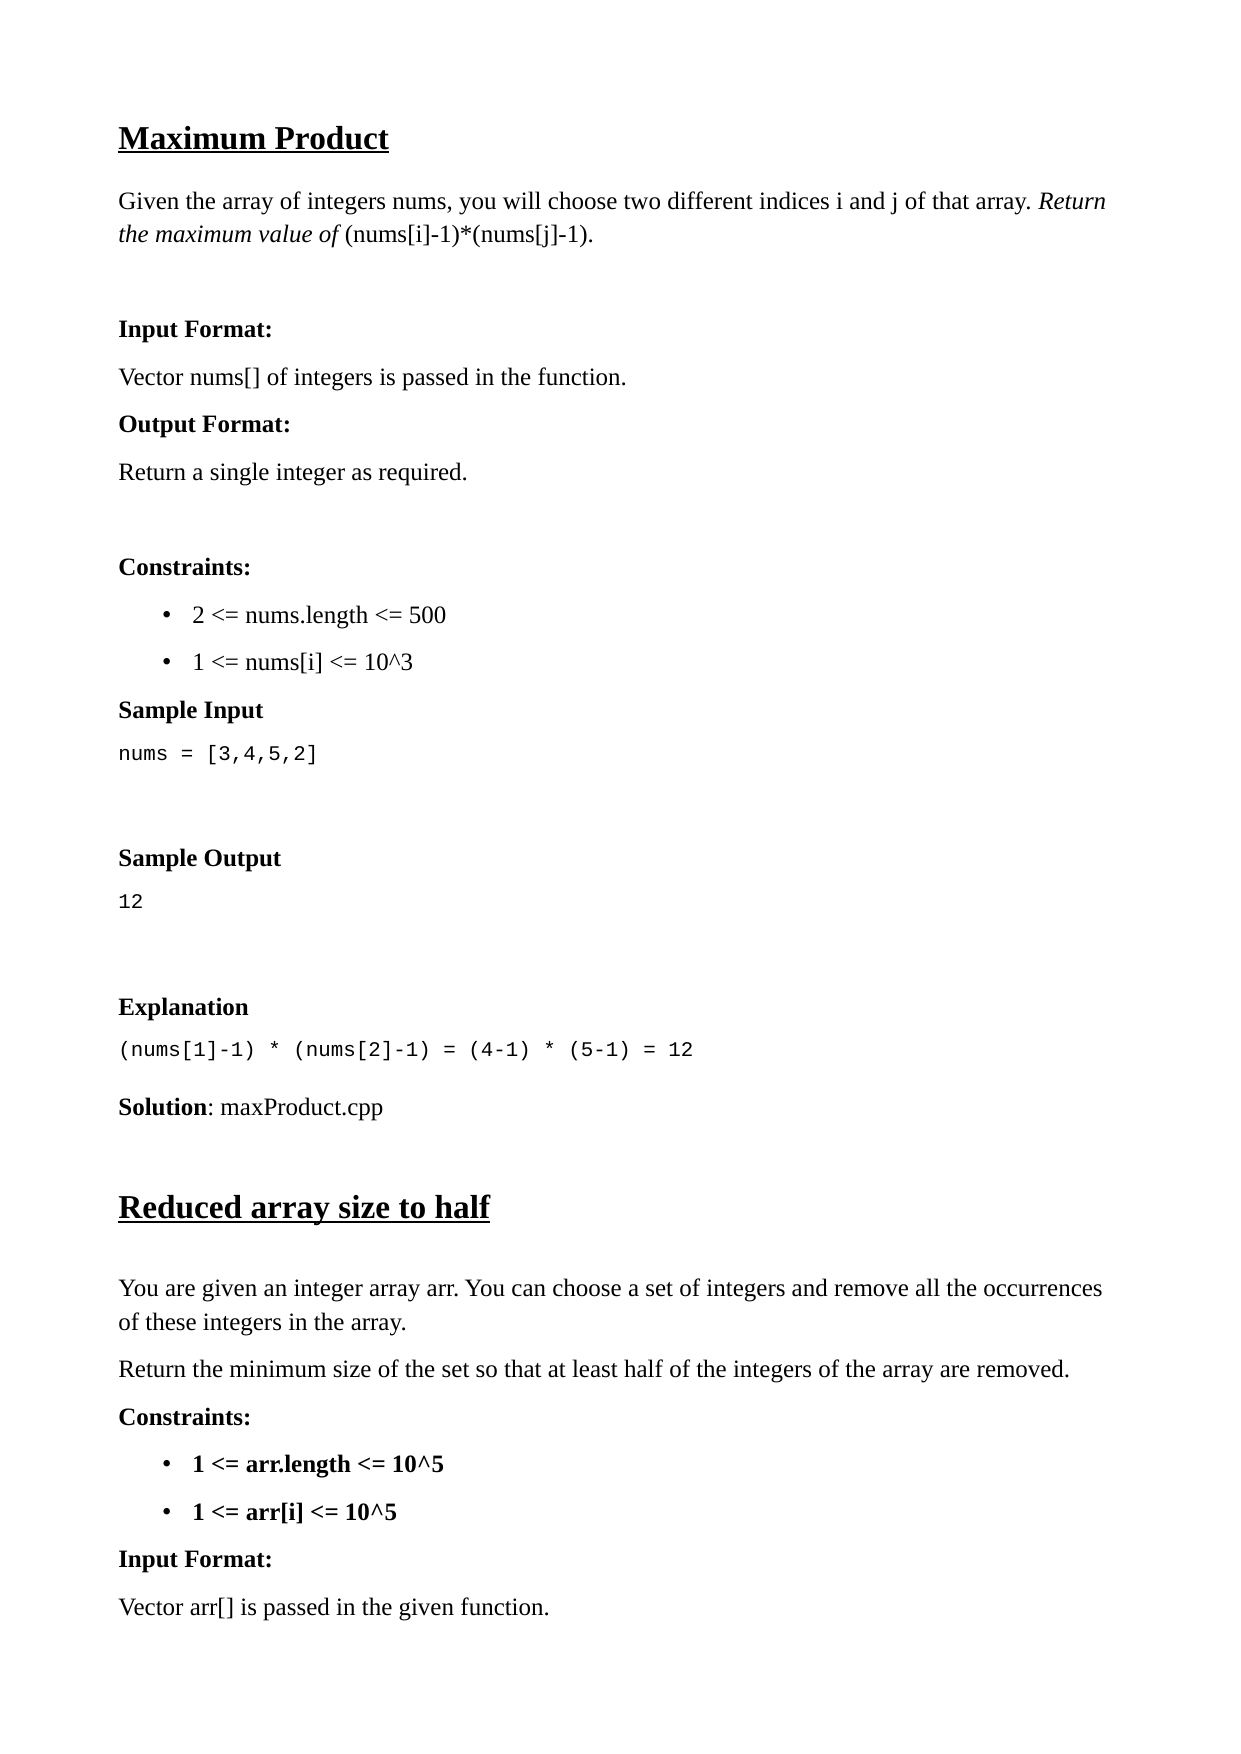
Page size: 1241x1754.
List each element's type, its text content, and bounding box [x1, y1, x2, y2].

text Sample Output [118, 843, 1122, 872]
text You are given an integer array arr. You can choose a set of integers and remove all the occurrences of these integers in the array. [118, 1273, 1122, 1335]
list 1 <= nums[i] <= 10^3 [162, 647, 1122, 676]
text 12 [118, 891, 1122, 914]
text Vector arr[] is passed in the given function. [118, 1592, 1122, 1621]
text Sample Input [118, 695, 1122, 724]
text (nums[1]-1) * (nums[2]-1) = (4-1) * (5-1) = 12 [118, 1039, 1122, 1063]
list 1 <= arr.length <= 10^5 [162, 1449, 1122, 1478]
text Input Format: [118, 1544, 1122, 1573]
list 1 <= arr[i] <= 10^5 [162, 1497, 1122, 1526]
text Vector nums[] of integers is passed in the function. [118, 362, 1122, 391]
text Maximum Product [118, 118, 1122, 156]
text Return a single integer as required. [118, 457, 1122, 486]
text Output Format: [118, 409, 1122, 438]
text Return the minimum size of the set so that at least half of the integers of the array are removed. [118, 1354, 1122, 1383]
text Solution: maxProduct.cpp [118, 1092, 1122, 1121]
text Given the array of integers nums, you will choose two different indices i and j of that array. Return the maximum value of (nums[i]-1)*(nums[j]-1). [118, 186, 1122, 248]
text Constraints: [118, 552, 1122, 581]
text Explanation [118, 992, 1122, 1020]
text nums = [3,4,5,2] [118, 743, 1122, 766]
text Reduced array size to half [118, 1188, 1122, 1226]
text Input Format: [118, 314, 1122, 343]
text Constraints: [118, 1402, 1122, 1431]
list 2 <= nums.length <= 500 [162, 600, 1122, 628]
